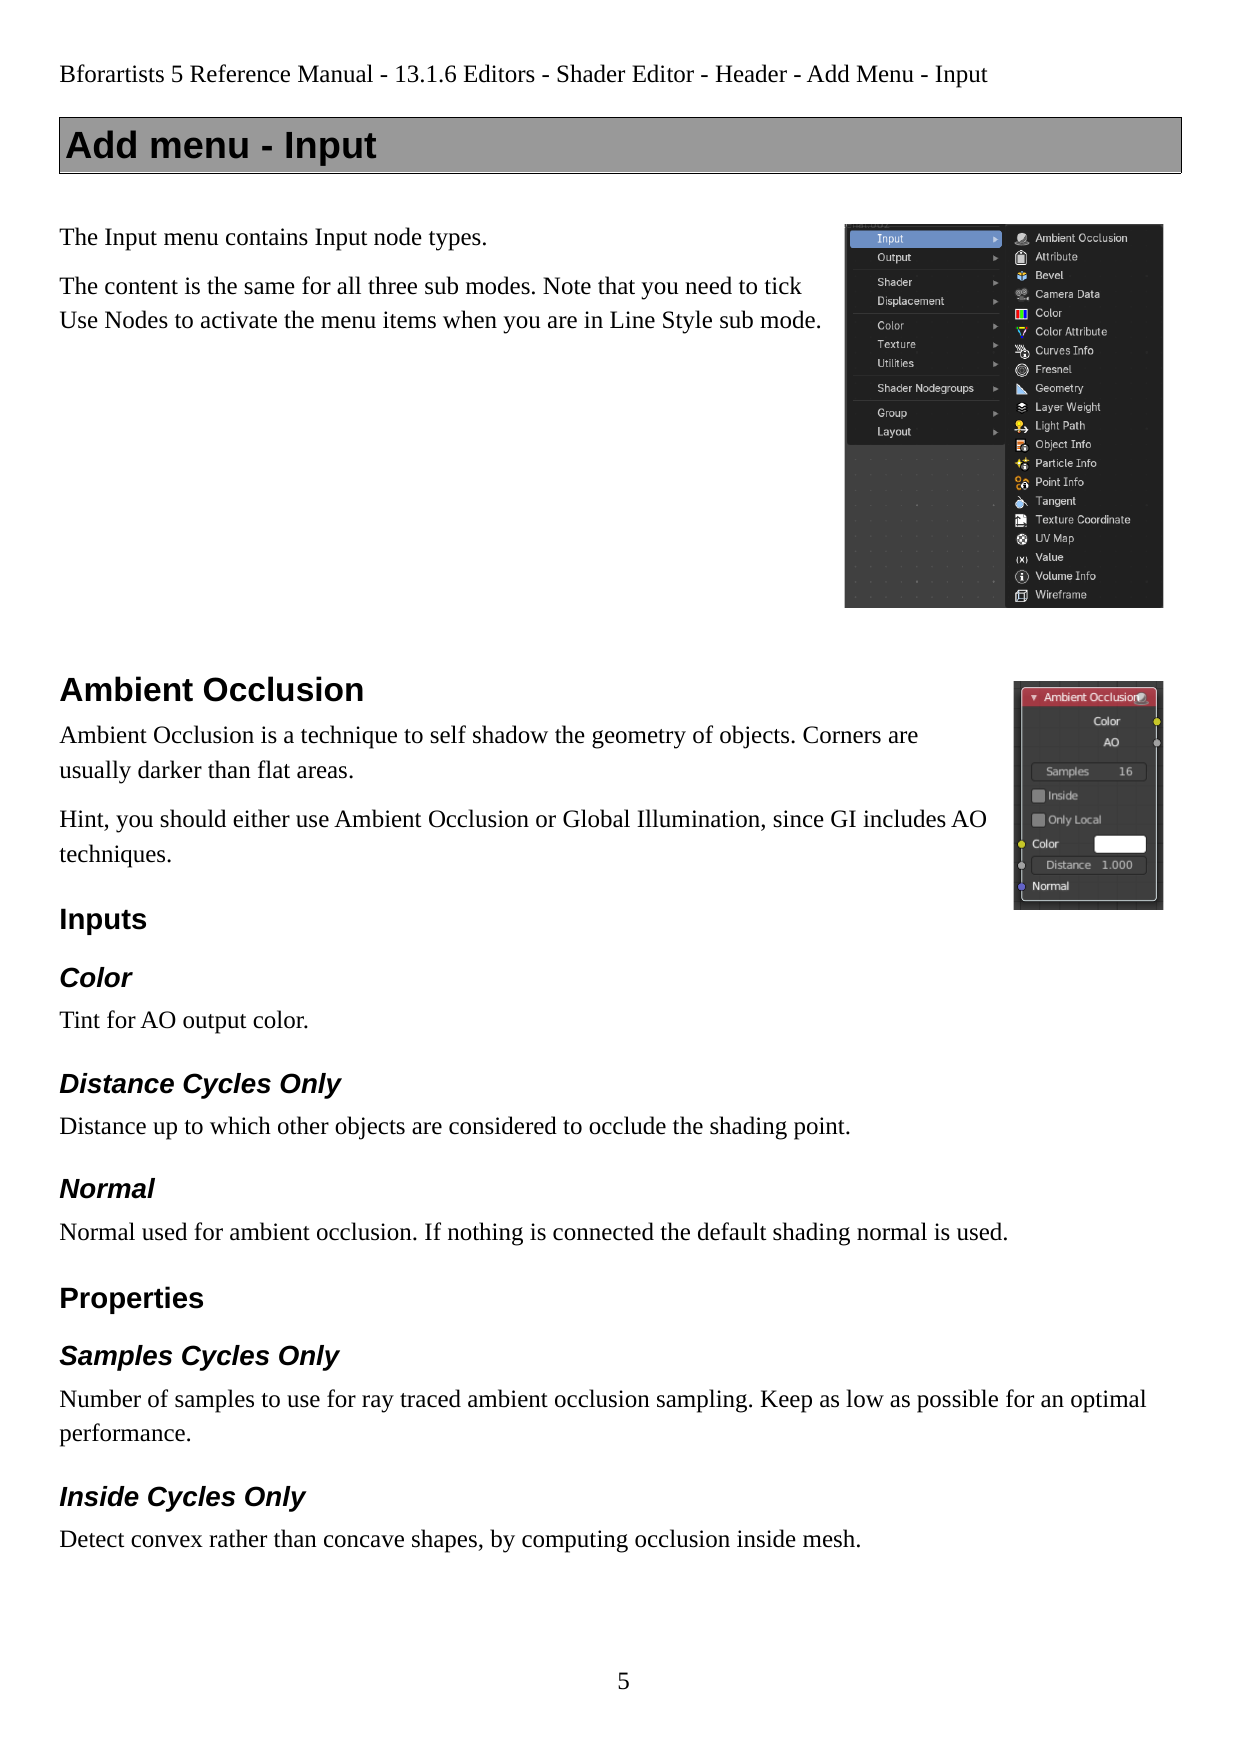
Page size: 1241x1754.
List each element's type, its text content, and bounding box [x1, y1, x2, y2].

picture [1013, 681, 1164, 910]
subtitle Inside Cycles Only [59, 1480, 1181, 1512]
text Distance up to which other objects are considered to occlude the shading point. [59, 1111, 1181, 1140]
subtitle Distance Cycles Only [59, 1067, 1181, 1099]
subtitle Inputs [59, 902, 1181, 936]
subtitle Normal [59, 1173, 1181, 1205]
text Normal used for ambient occlusion. If nothing is connected the default shading normal is used. [59, 1217, 1181, 1246]
text Hint, you should either use Ambient Occlusion or Global Illumination, since GI includes AO techniques. [59, 804, 1013, 867]
picture [844, 224, 1164, 608]
text Tint for AO output color. [59, 1005, 1181, 1034]
subtitle Properties [59, 1281, 1181, 1315]
text Detect convex rather than concave shapes, by computing occlusion inside mesh. [59, 1524, 1181, 1553]
text Ambient Occlusion is a technique to self shadow the geometry of objects. Corners are usually darker than flat areas. [59, 721, 1013, 784]
table_header Add menu - Input [60, 118, 1181, 172]
text Number of samples to use for ray traced ambient occlusion sampling. Keep as low as possible for an optimal performance. [59, 1384, 1181, 1447]
subtitle Color [59, 961, 1181, 993]
subtitle Ambient Occlusion [59, 669, 1181, 708]
subtitle Samples Cycles Only [59, 1340, 1181, 1372]
text The Input menu contains Input node types. [59, 222, 1181, 250]
text The content is the same for all three sub modes. Note that you need to tick Use Nodes to activate the menu items when you are in Line Style sub mode. [59, 271, 844, 334]
